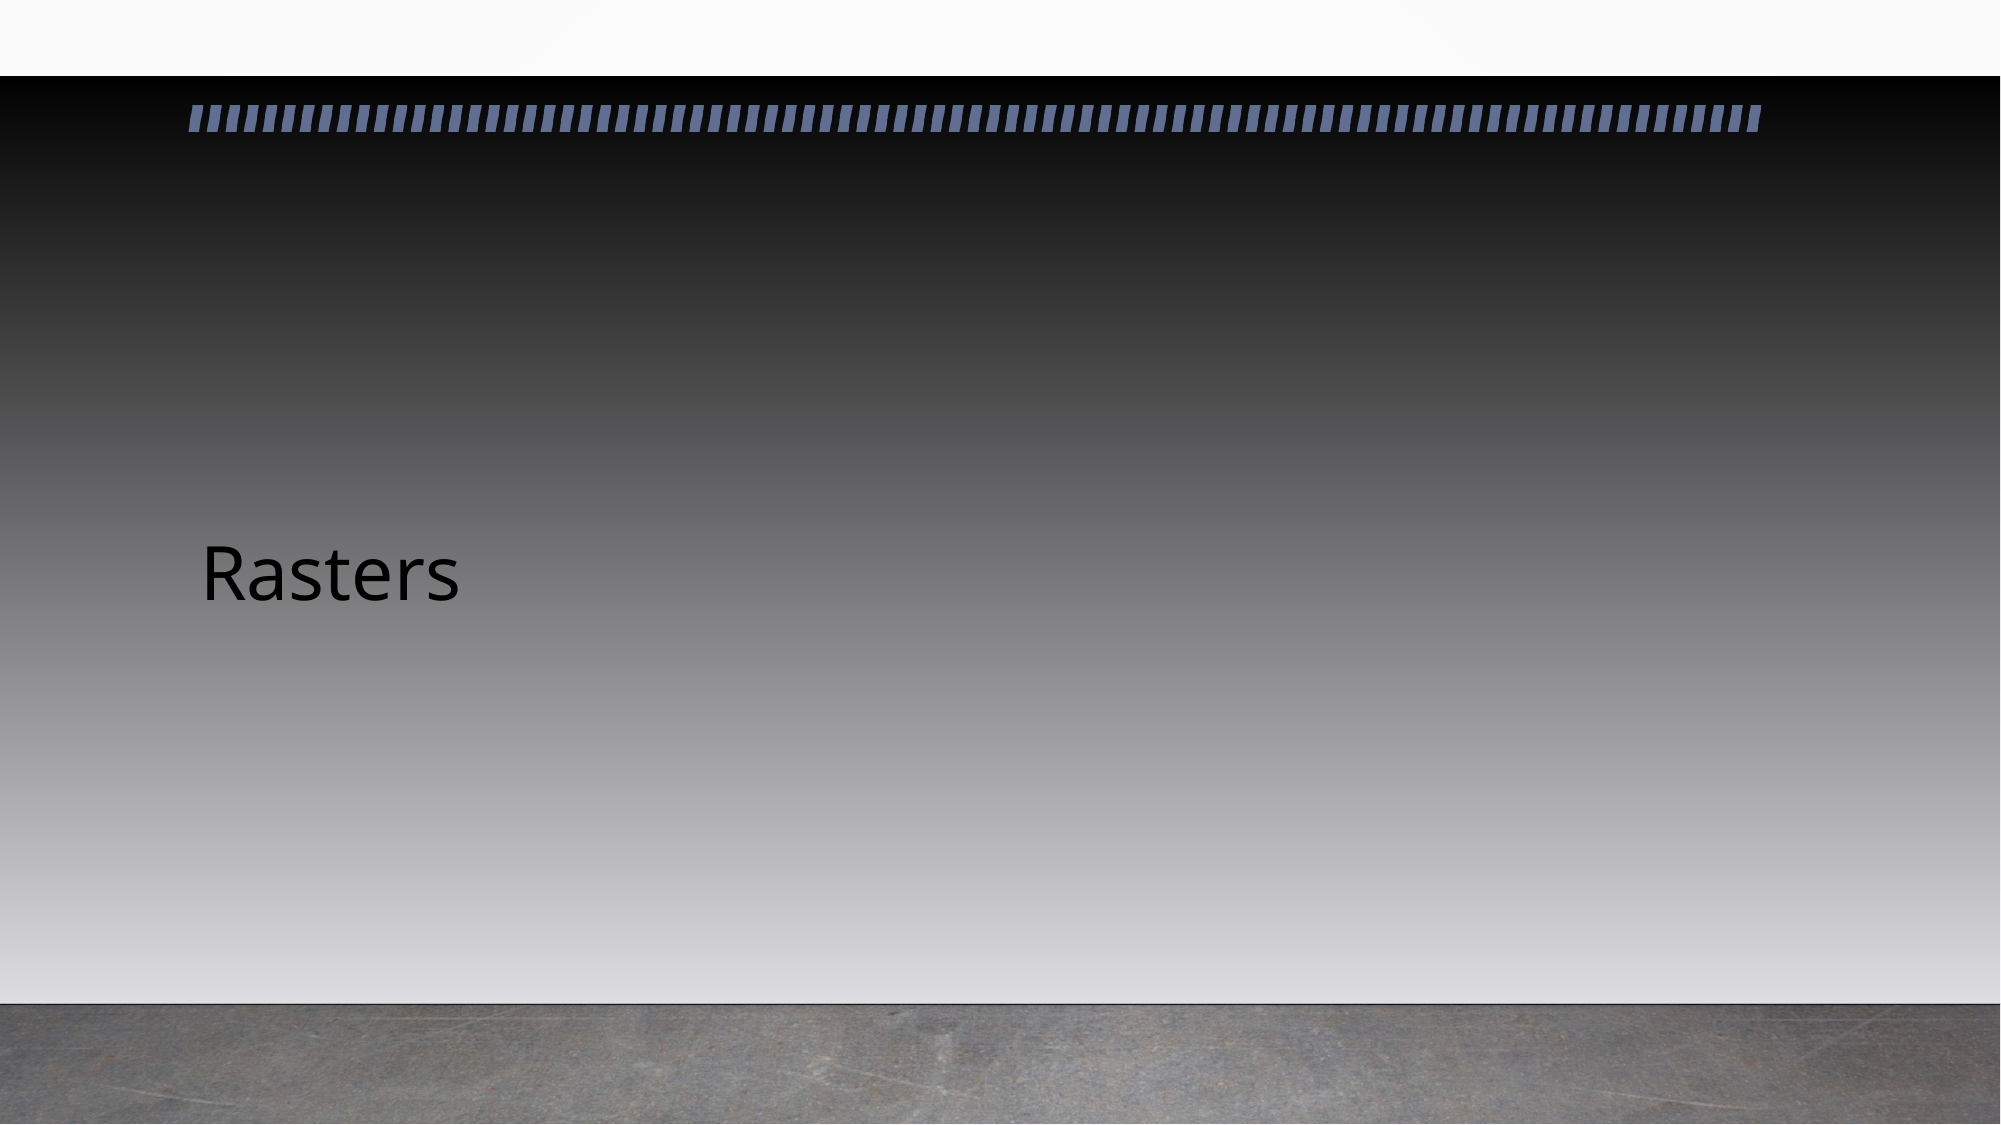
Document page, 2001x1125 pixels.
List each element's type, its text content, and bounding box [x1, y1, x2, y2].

title Rasters [185, 288, 1600, 625]
